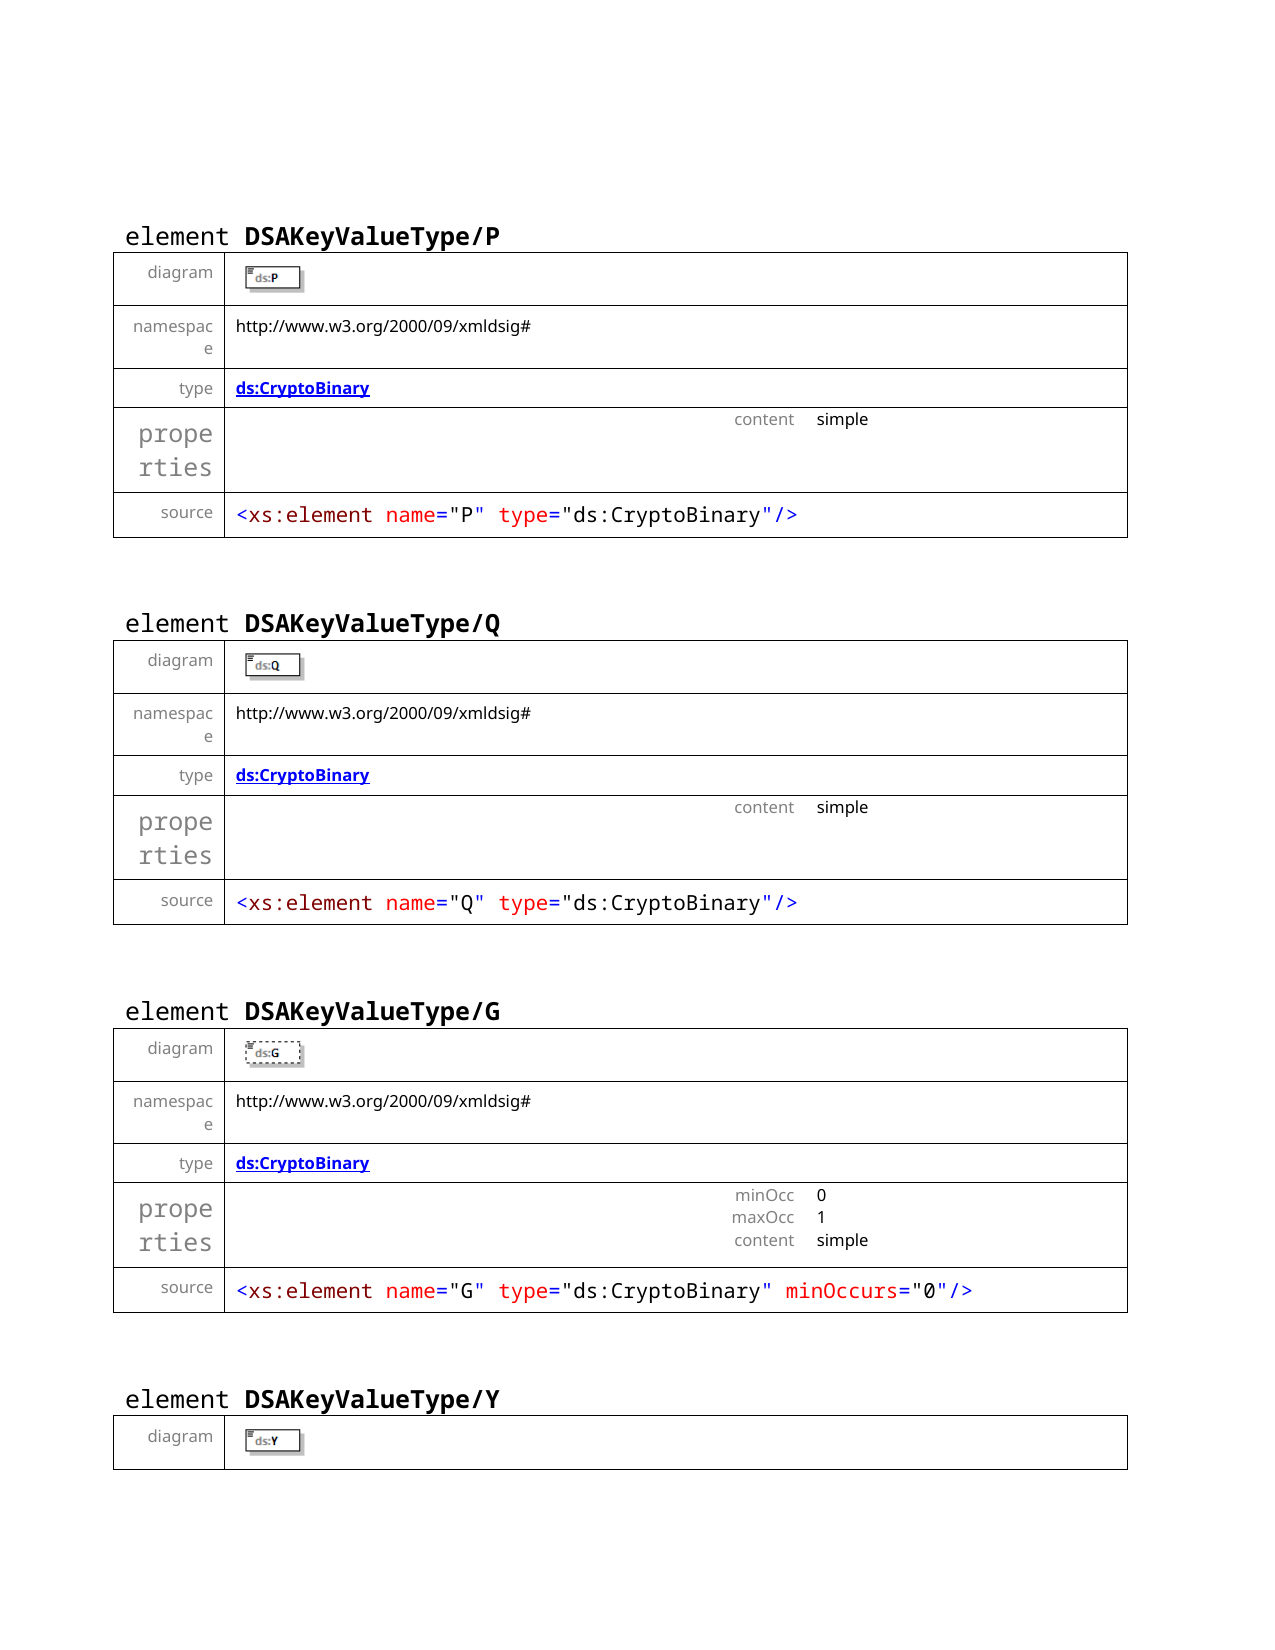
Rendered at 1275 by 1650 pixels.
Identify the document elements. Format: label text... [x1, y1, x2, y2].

table_cell source [114, 493, 224, 537]
table_cell ds:CryptoBinary [225, 1144, 1127, 1182]
table_cell ds:CryptoBinary [225, 369, 1127, 407]
picture [235, 1424, 315, 1461]
table_cell ds:CryptoBinary [225, 756, 1127, 794]
table_cell content [236, 1229, 805, 1251]
picture [235, 261, 315, 298]
table_header diagram [114, 1416, 224, 1468]
table_header minOcc [236, 1183, 805, 1206]
table_cell 1 [805, 1206, 1127, 1229]
table_header content [236, 408, 805, 431]
table_header simple [805, 796, 1127, 818]
table_header [225, 253, 1127, 305]
text element DSAKeyValueType/Y [125, 1381, 1150, 1415]
table_cell [225, 796, 1127, 879]
table_cell type [114, 756, 224, 794]
table_cell http://www.w3.org/2000/09/xmldsig# [225, 306, 1127, 367]
table_header content [236, 796, 805, 818]
table_header diagram [114, 1029, 224, 1081]
table_header diagram [114, 253, 224, 305]
picture [235, 1036, 315, 1073]
table_header 0 [805, 1183, 1127, 1206]
table_cell source [114, 880, 224, 924]
table_cell properties [114, 796, 224, 879]
text element DSAKeyValueType/P [125, 218, 1150, 252]
table_cell simple [805, 1229, 1127, 1251]
text element DSAKeyValueType/G [125, 993, 1150, 1028]
table_cell namespace [114, 694, 224, 755]
table_cell [225, 1183, 1127, 1267]
table_header [225, 1029, 1127, 1081]
table_header [225, 641, 1127, 693]
table_cell <xs:element name="Q" type="ds:CryptoBinary"/> [225, 880, 1127, 924]
table_cell source [114, 1268, 224, 1312]
table_cell properties [114, 1183, 224, 1267]
table_cell namespace [114, 306, 224, 367]
table_header [225, 1416, 1127, 1468]
picture [235, 648, 315, 686]
table_cell type [114, 369, 224, 407]
table_header diagram [114, 641, 224, 693]
table_cell properties [114, 408, 224, 492]
text element DSAKeyValueType/Q [125, 606, 1150, 640]
table_cell [225, 408, 1127, 492]
table_cell <xs:element name="P" type="ds:CryptoBinary"/> [225, 493, 1127, 537]
table_cell <xs:element name="G" type="ds:CryptoBinary" minOccurs="0"/> [225, 1268, 1127, 1312]
table_cell maxOcc [236, 1206, 805, 1229]
table_header simple [805, 408, 1127, 431]
table_cell http://www.w3.org/2000/09/xmldsig# [225, 694, 1127, 755]
table_cell type [114, 1144, 224, 1182]
table_cell http://www.w3.org/2000/09/xmldsig# [225, 1082, 1127, 1143]
table_cell namespace [114, 1082, 224, 1143]
